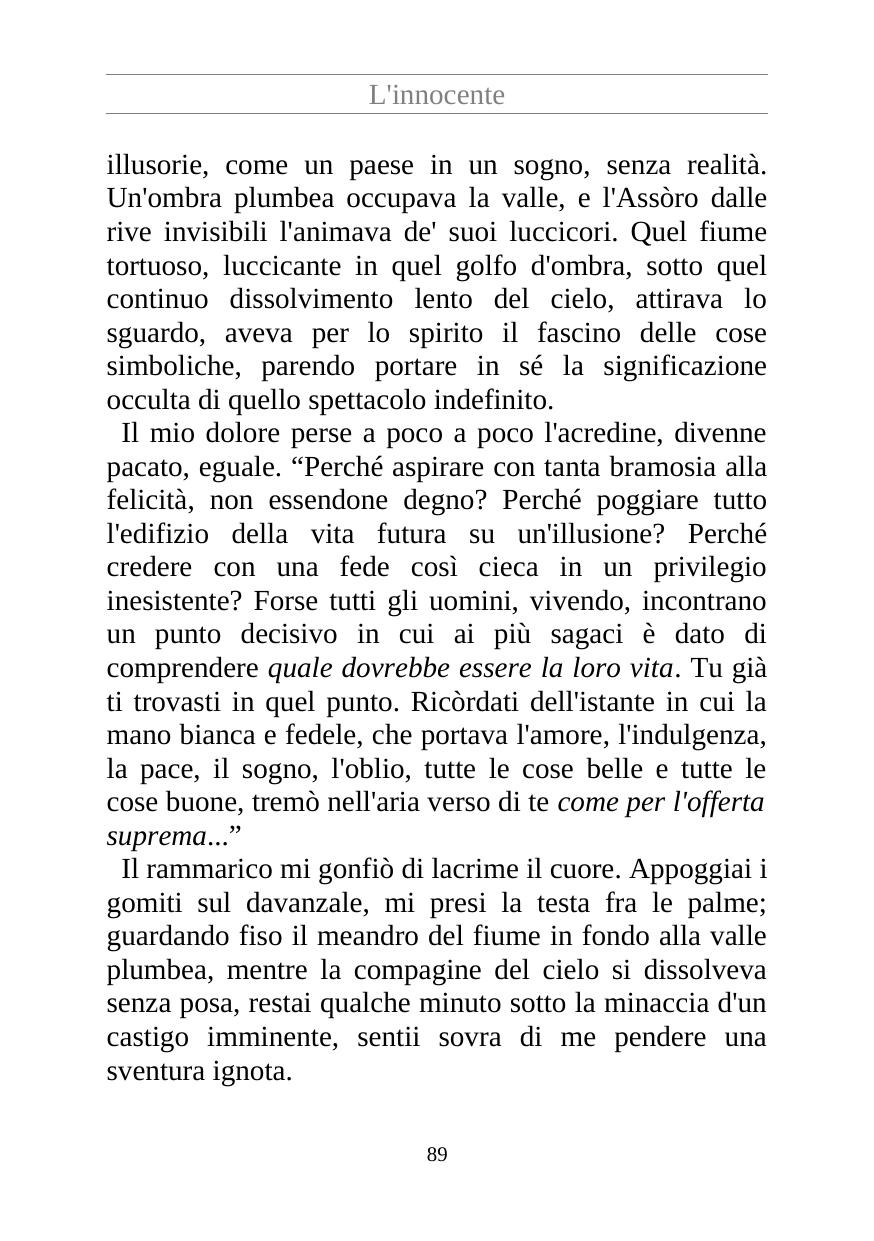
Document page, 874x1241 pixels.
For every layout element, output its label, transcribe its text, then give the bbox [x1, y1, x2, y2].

text Il mio dolore perse a poco a poco l'acredine, divenne pacato, eguale. “Perché aspirare con tanta bramosia alla felicità, non essendone degno? Perché poggiare tutto l'edifizio della vita futura su un'illusione? Perché credere con una fede così cieca in un privilegio inesistente? Forse tutti gli uomini, vivendo, incontrano un punto decisivo in cui ai più sagaci è dato di comprendere quale dovrebbe essere la loro vita. Tu già ti trovasti in quel punto. Ricòrdati dell'istante in cui la mano bianca e fedele, che portava l'amore, l'indulgenza, la pace, il sogno, l'oblio, tutte le cose belle e tutte le cose buone, tremò nell'aria verso di te come per l'offerta suprema...” [106, 415, 768, 851]
text Il rammarico mi gonfiò di lacrime il cuore. Appoggiai i gomiti sul davanzale, mi presi la testa fra le palme; guardando fiso il meandro del fiume in fondo alla valle plumbea, mentre la compagine del cielo si dissolveva senza posa, restai qualche minuto sotto la minaccia d'un castigo imminente, sentii sovra di me pendere una sventura ignota. [106, 851, 768, 1086]
text illusorie, come un paese in un sogno, senza realità. Un'ombra plumbea occupava la valle, e l'Assòro dalle rive invisibili l'animava de' suoi luccicori. Quel fiume tortuoso, luccicante in quel golfo d'ombra, sotto quel continuo dissolvimento lento del cielo, attirava lo sguardo, aveva per lo spirito il fascino delle cose simboliche, parendo portare in sé la significazione occulta di quello spettacolo indefinito. [106, 147, 768, 415]
